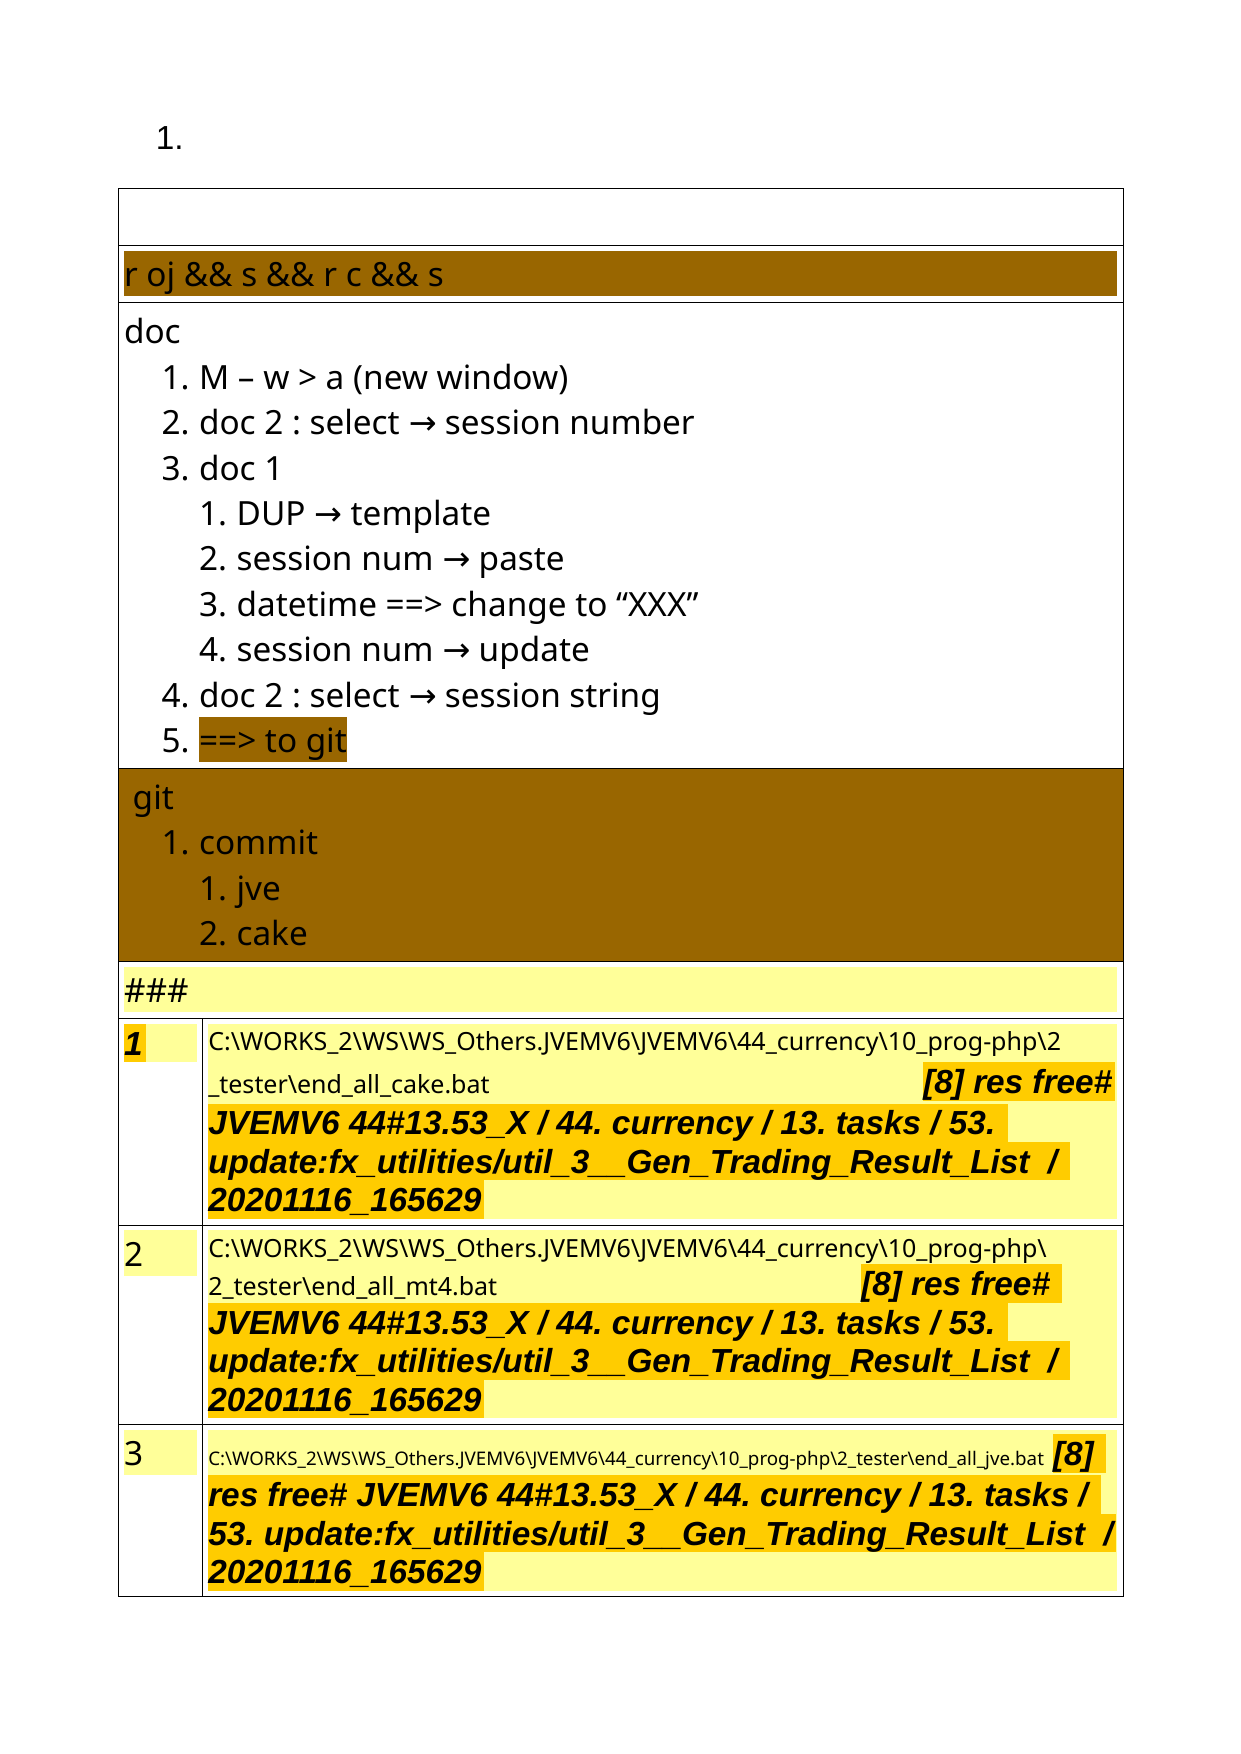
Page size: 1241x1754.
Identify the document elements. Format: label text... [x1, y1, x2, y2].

table_cell 3 [119, 1425, 202, 1596]
table_cell git commit jve cake [119, 769, 1123, 961]
table_cell [872, 1530, 880, 1542]
table_cell [924, 1063, 1114, 1100]
table_cell [1054, 1435, 1105, 1472]
table_cell [124, 1024, 145, 1062]
table_cell r oj && s && r c && s [119, 246, 1123, 302]
table_cell C:\WORKS_2\WS\WS_Others.JVEMV6\JVEMV6\44_currency\10_prog-php\2_tester\end_all_mt4.bat [8] res free# JVEMV6 44#13.53_X / 44. currency / 13. tasks / 53. update:fx_utilities/util_3__Gen_Trading_Result_List / 20201116_165629 [203, 1226, 1123, 1424]
table_cell doc M – w > a (new window) doc 2 : select → session number doc 1 DUP → template session num → paste datetime ==> change to “XXX” session num → update doc 2 : select → session string ==> to git [119, 303, 1123, 768]
table_header [119, 189, 1123, 245]
table_cell [817, 1357, 825, 1369]
table_cell [817, 1158, 825, 1170]
table_cell [208, 1476, 1115, 1591]
table_cell [208, 1265, 1069, 1418]
table_cell 1 [119, 1019, 202, 1224]
table_cell C:\WORKS_2\WS\WS_Others.JVEMV6\JVEMV6\44_currency\10_prog-php\2 _tester\end_all_cake.bat [8] res free# JVEMV6 44#13.53_X / 44. currency / 13. tasks / 53. update:fx_utilities/util_3__Gen_Trading_Result_List / 20201116_165629 [203, 1019, 1123, 1224]
table_cell 2 [119, 1226, 202, 1424]
table_cell C:\WORKS_2\WS\WS_Others.JVEMV6\JVEMV6\44_currency\10_prog-php\2_tester\end_all_jve.bat [8] res free# JVEMV6 44#13.53_X / 44. currency / 13. tasks / 53. update:fx_utilities/util_3__Gen_Trading_Result_List / 20201116_165629 [203, 1425, 1123, 1596]
table_cell [208, 1105, 1069, 1219]
table_cell ### [119, 962, 1123, 1018]
